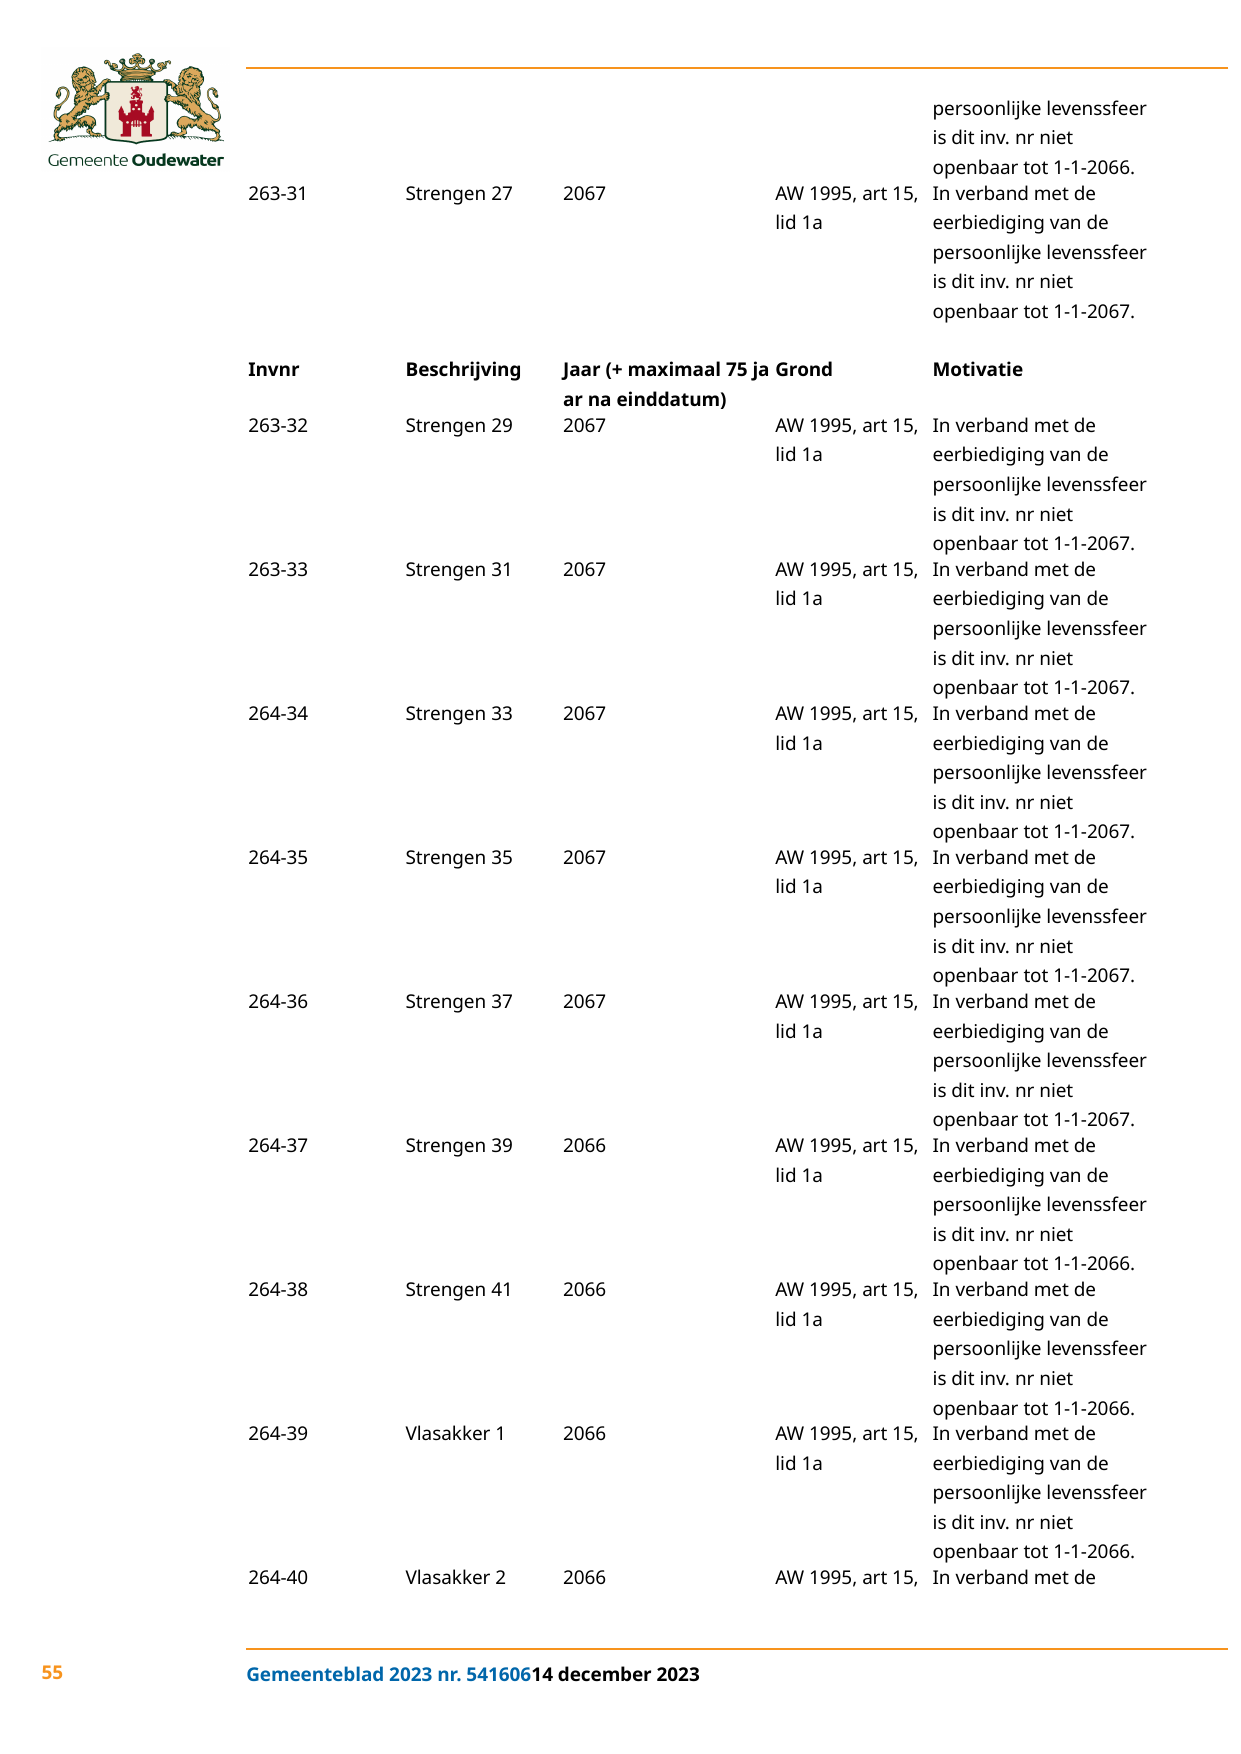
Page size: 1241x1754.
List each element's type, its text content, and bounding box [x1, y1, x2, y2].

table_cell 2067 [563, 180, 775, 324]
table_cell In verband met de eerbiediging van de persoonlijke levenssfeer is dit inv. nr niet openbaar tot 1-1-2067. [933, 844, 1152, 988]
table_cell 264-40 [248, 1565, 405, 1590]
table_cell Strengen 33 [405, 700, 563, 844]
table_cell Strengen 27 [405, 180, 563, 324]
table_cell AW 1995, art 15, lid 1a [775, 180, 932, 324]
table_cell AW 1995, art 15, lid 1a [775, 1420, 932, 1564]
table_cell 2067 [563, 700, 775, 844]
table_cell 2066 [563, 1420, 775, 1564]
table_cell In verband met de eerbiediging van de persoonlijke levenssfeer is dit inv. nr niet openbaar tot 1-1-2066. [933, 1276, 1152, 1420]
table_cell In verband met de eerbiediging van de persoonlijke levenssfeer is dit inv. nr niet openbaar tot 1-1-2067. [933, 412, 1152, 556]
table_cell AW 1995, art 15, lid 1a [775, 988, 932, 1132]
table_cell 263-33 [248, 556, 405, 700]
table_cell 263-31 [248, 180, 405, 324]
table_cell In verband met de eerbiediging van de persoonlijke levenssfeer is dit inv. nr niet openbaar tot 1-1-2067. [933, 988, 1152, 1132]
table_cell Strengen 39 [405, 1132, 563, 1276]
table_header Beschrijving [405, 357, 563, 412]
table_cell AW 1995, art 15, lid 1a [775, 412, 932, 556]
table_cell Strengen 35 [405, 844, 563, 988]
table_cell 2066 [563, 1276, 775, 1420]
table_cell In verband met de eerbiediging van de persoonlijke levenssfeer is dit inv. nr niet openbaar tot 1-1-2067. [933, 556, 1152, 700]
table_cell Strengen 37 [405, 988, 563, 1132]
table_cell 2067 [563, 988, 775, 1132]
table_cell AW 1995, art 15, lid 1a [775, 844, 932, 988]
table_cell AW 1995, art 15, lid 1a [775, 556, 932, 700]
table_cell Strengen 29 [405, 412, 563, 556]
table_cell [775, 95, 932, 180]
table_cell [248, 95, 405, 180]
table_cell In verband met de eerbiediging van de persoonlijke levenssfeer is dit inv. nr niet openbaar tot 1-1-2067. [933, 180, 1152, 324]
table_cell AW 1995, art 15, [775, 1565, 932, 1590]
table_header Grond [775, 357, 932, 412]
table_cell AW 1995, art 15, lid 1a [775, 1132, 932, 1276]
table_cell 2067 [563, 412, 775, 556]
table_cell Vlasakker 1 [405, 1420, 563, 1564]
table_cell 264-38 [248, 1276, 405, 1420]
table_cell 264-34 [248, 700, 405, 844]
table_cell persoonlijke levenssfeer is dit inv. nr niet openbaar tot 1-1-2066. [933, 95, 1152, 180]
table_cell AW 1995, art 15, lid 1a [775, 700, 932, 844]
table_cell [563, 95, 775, 180]
table_cell [405, 95, 563, 180]
table_cell Strengen 41 [405, 1276, 563, 1420]
table_cell AW 1995, art 15, lid 1a [775, 1276, 932, 1420]
table_cell 2067 [563, 844, 775, 988]
table_header Jaar (+ maximaal 75 jaar na einddatum) [563, 357, 775, 412]
table_cell 264-37 [248, 1132, 405, 1276]
table_cell In verband met de eerbiediging van de persoonlijke levenssfeer is dit inv. nr niet openbaar tot 1-1-2067. [933, 700, 1152, 844]
table_cell Vlasakker 2 [405, 1565, 563, 1590]
table_cell Strengen 31 [405, 556, 563, 700]
table_cell In verband met de eerbiediging van de persoonlijke levenssfeer is dit inv. nr niet openbaar tot 1-1-2066. [933, 1132, 1152, 1276]
table_cell 264-36 [248, 988, 405, 1132]
table_header Invnr [248, 357, 405, 412]
table_cell 2066 [563, 1132, 775, 1276]
picture [41, 47, 231, 172]
table_cell 2066 [563, 1565, 775, 1590]
table_header Motivatie [933, 357, 1152, 412]
table_cell In verband met de eerbiediging van de persoonlijke levenssfeer is dit inv. nr niet openbaar tot 1-1-2066. [933, 1420, 1152, 1564]
table_cell 2067 [563, 556, 775, 700]
table_cell 264-39 [248, 1420, 405, 1564]
table_cell In verband met de [933, 1565, 1152, 1590]
table_cell 263-32 [248, 412, 405, 556]
table_cell 264-35 [248, 844, 405, 988]
